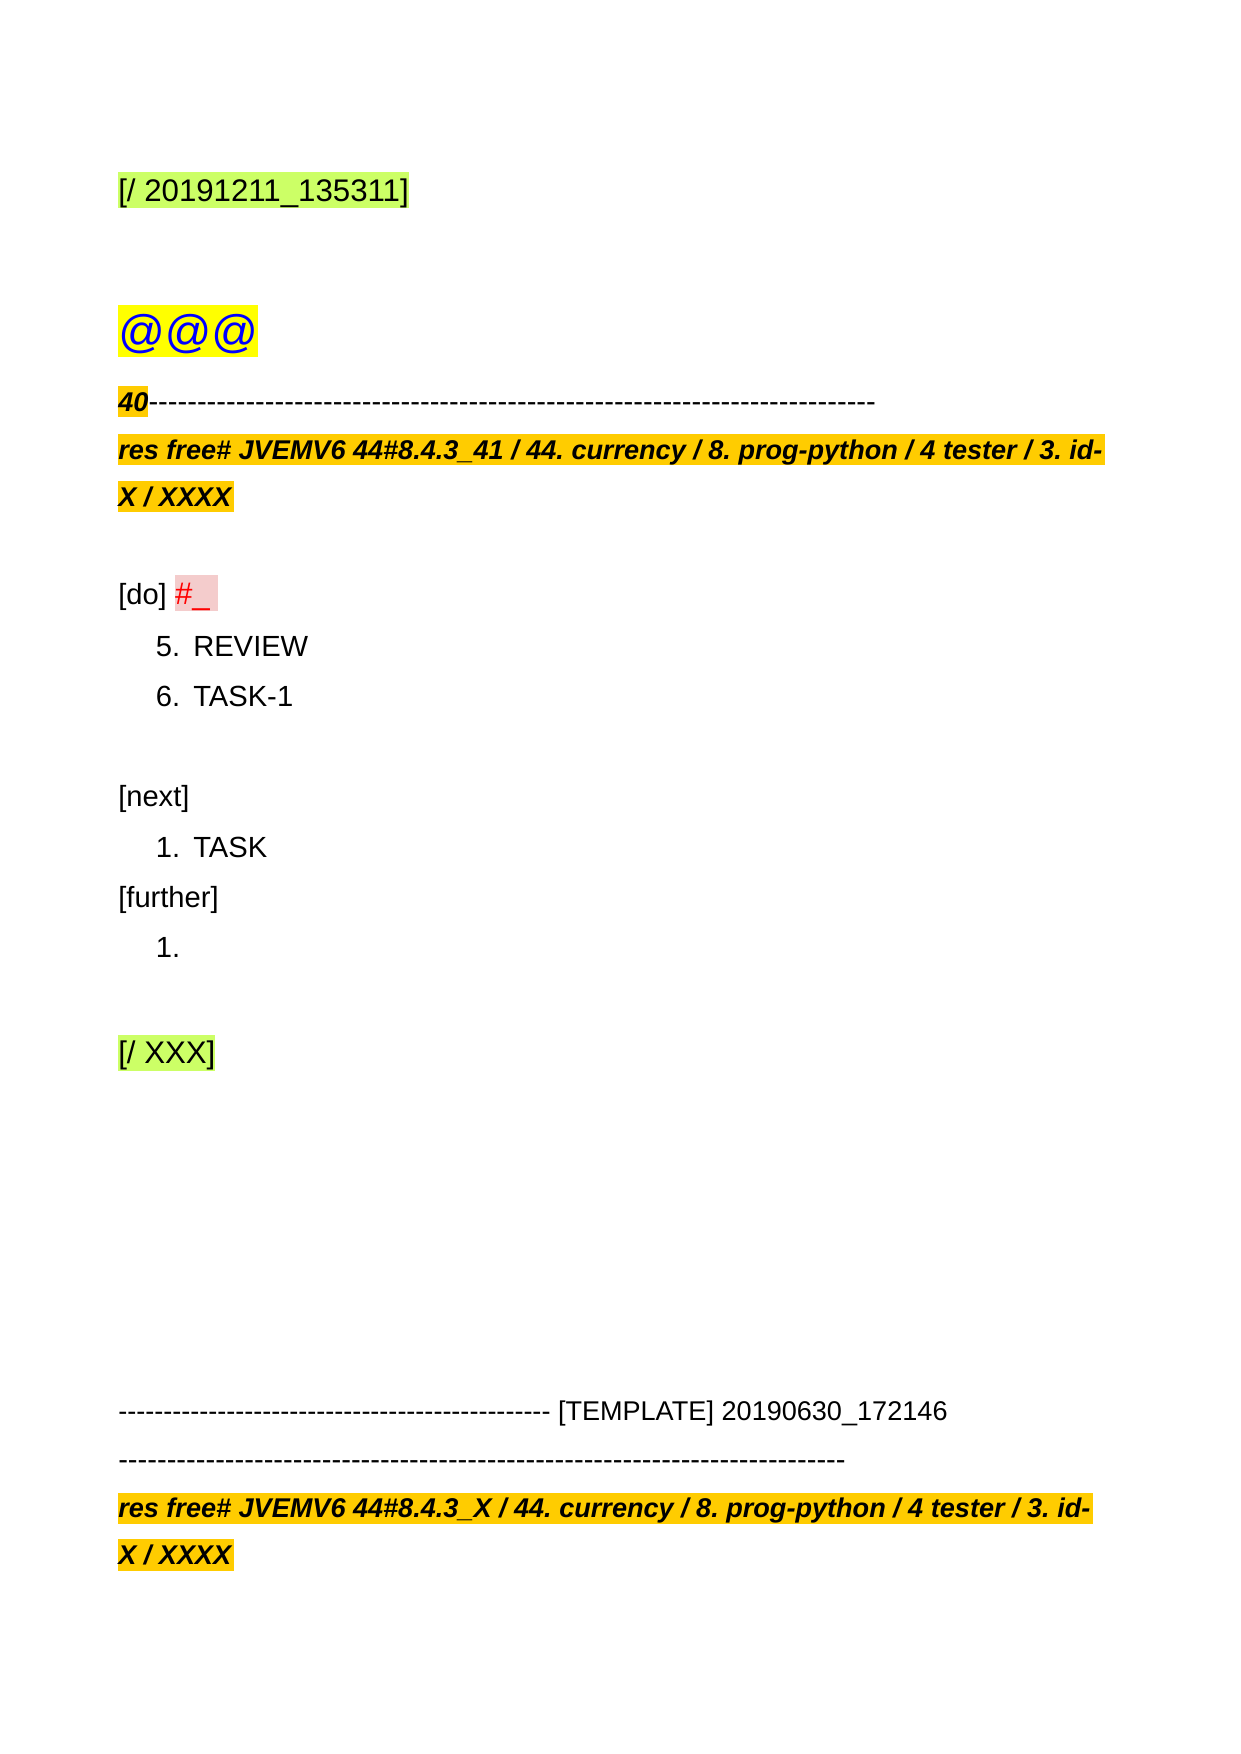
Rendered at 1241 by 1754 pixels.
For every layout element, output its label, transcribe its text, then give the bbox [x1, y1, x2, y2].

text 40--------------------------------------------------------------------------- [118, 384, 1122, 417]
text [/ XXX] [118, 981, 1122, 1071]
text --------------------------------------------------------------------------- [118, 1442, 1122, 1476]
list REVIEW [156, 628, 1122, 662]
list TASK [156, 830, 1122, 863]
text [next] [118, 779, 1122, 813]
text res free# JVEMV6 44#8.4.3_41 / 44. currency / 8. prog-python / 4 tester / 3. id-X / XXXX [118, 434, 1122, 512]
text [do] #_ [118, 575, 1122, 611]
text res free# JVEMV6 44#8.4.3_X / 44. currency / 8. prog-python / 4 tester / 3. id-X / XXXX [118, 1492, 1122, 1571]
text @@@ [118, 305, 1122, 357]
text [further] [118, 880, 1122, 914]
text [/ 20191211_135311] [118, 118, 1122, 208]
text ------------------------------------------------ [TEMPLATE] 20190630_172146 [118, 1395, 1122, 1426]
list TASK-1 [156, 679, 1122, 712]
